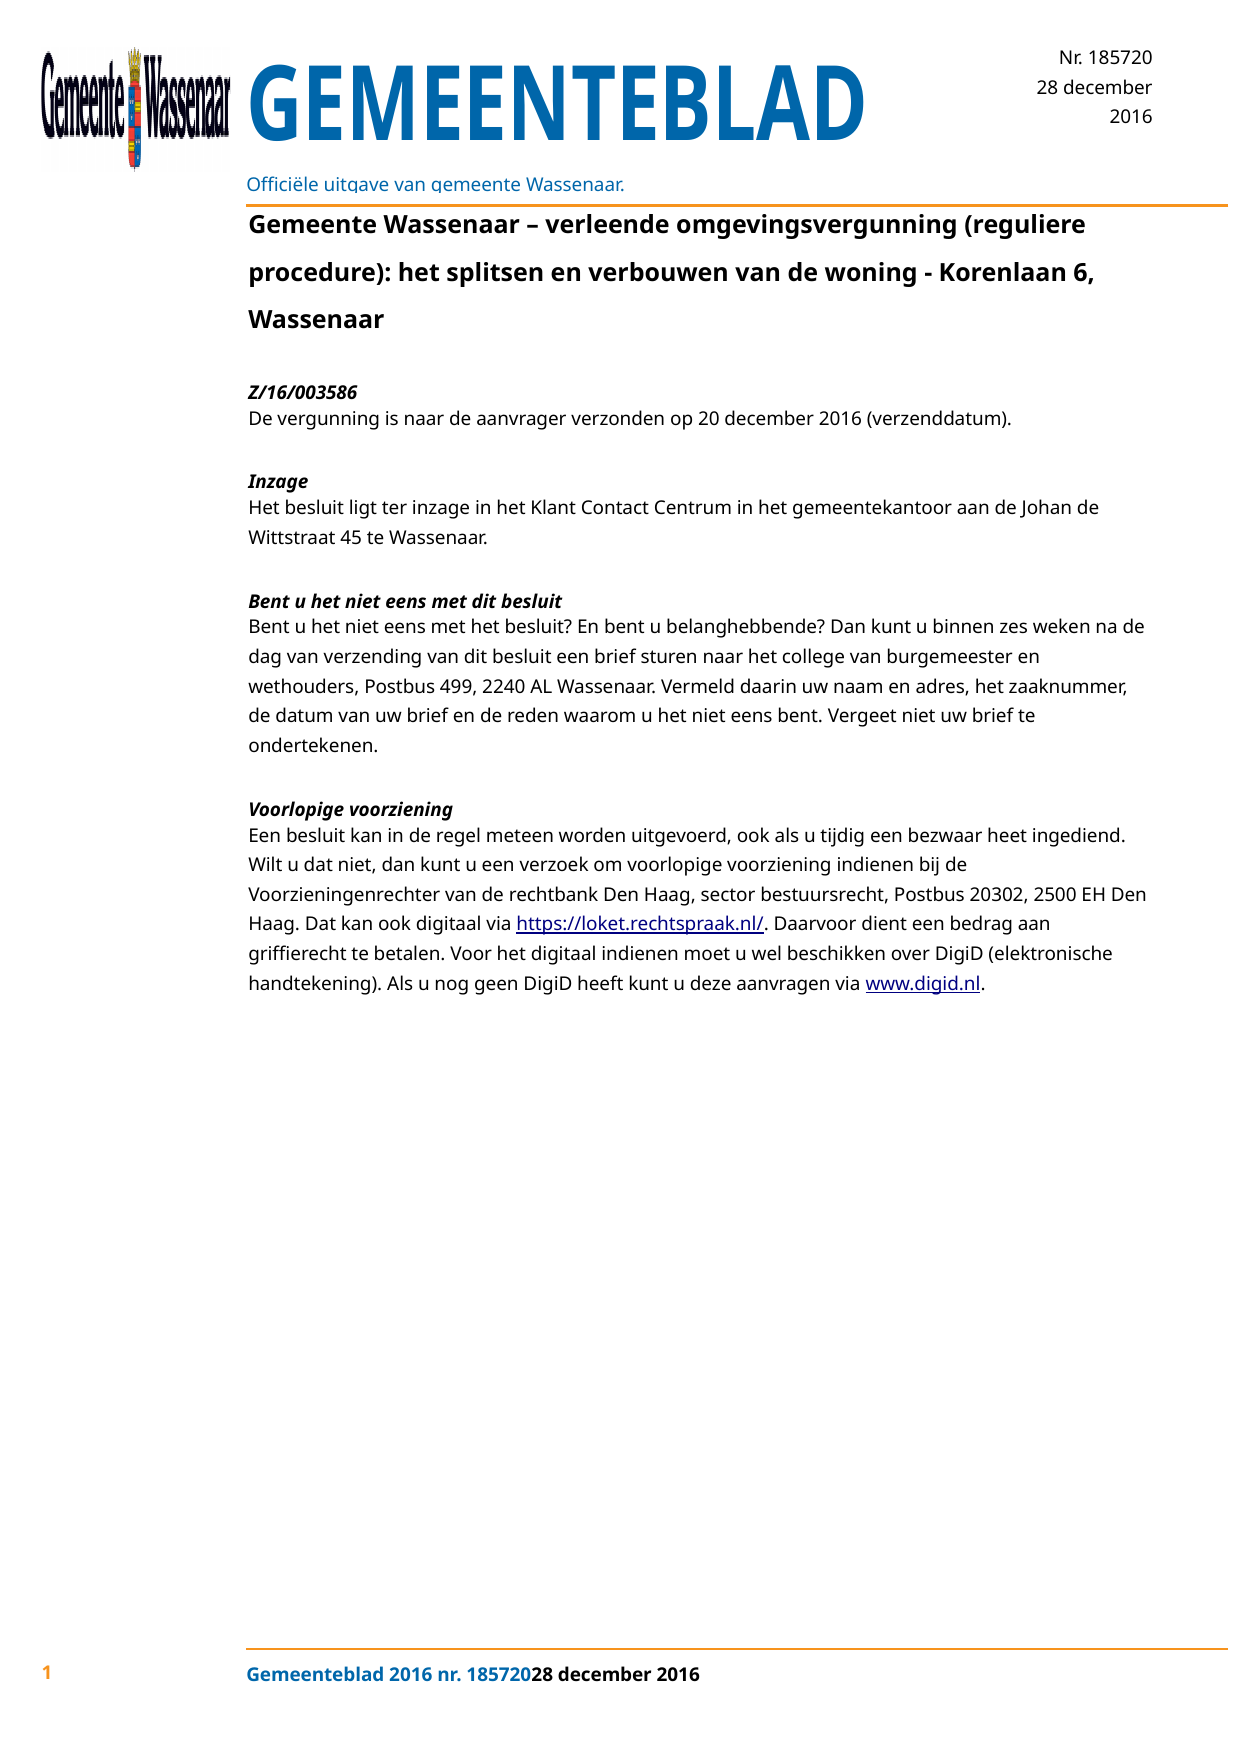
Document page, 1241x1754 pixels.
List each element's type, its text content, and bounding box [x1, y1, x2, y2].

text Bent u het niet eens met het besluit? En bent u belanghebbende? Dan kunt u binnen zes weken na de dag van verzending van dit besluit een brief sturen naar het college van burgemeester en wethouders, Postbus 499, 2240 AL Wassenaar. Vermeld daarin uw naam en adres, het zaaknummer, de datum van uw brief en de reden waarom u het niet eens bent. Vergeet niet uw brief te ondertekenen. [248, 614, 1152, 758]
picture [41, 47, 231, 172]
text De vergunning is naar de aanvrager verzonden op 20 december 2016 (verzenddatum). [248, 405, 1152, 431]
text Z/16/003586 [248, 379, 1152, 405]
text Inzage [248, 469, 1152, 494]
text Het besluit ligt ter inzage in het Klant Contact Centrum in het gemeentekantoor aan de Johan de Wittstraat 45 te Wassenaar. [248, 494, 1152, 550]
text Gemeente Wassenaar – verleende omgevingsvergunning (reguliere procedure): het splitsen en verbouwen van de woning - Korenlaan 6, Wassenaar [248, 207, 1152, 336]
text Een besluit kan in de regel meteen worden uitgevoerd, ook als u tijdig een bezwaar heet ingediend. Wilt u dat niet, dan kunt u een verzoek om voorlopige voorziening indienen bij de Voorzieningenrechter van de rechtbank Den Haag, sector bestuursrecht, Postbus 20302, 2500 EH Den Haag. Dat kan ook digitaal via https://loket.rechtspraak.nl/. Daarvoor dient een bedrag aan griffierecht te betalen. Voor het digitaal indienen moet u wel beschikken over DigiD (elektronische handtekening). Als u nog geen DigiD heeft kunt u deze aanvragen via www.digid.nl. [248, 822, 1152, 995]
text Voorlopige voorziening [248, 796, 1152, 822]
text Bent u het niet eens met dit besluit [248, 588, 1152, 614]
